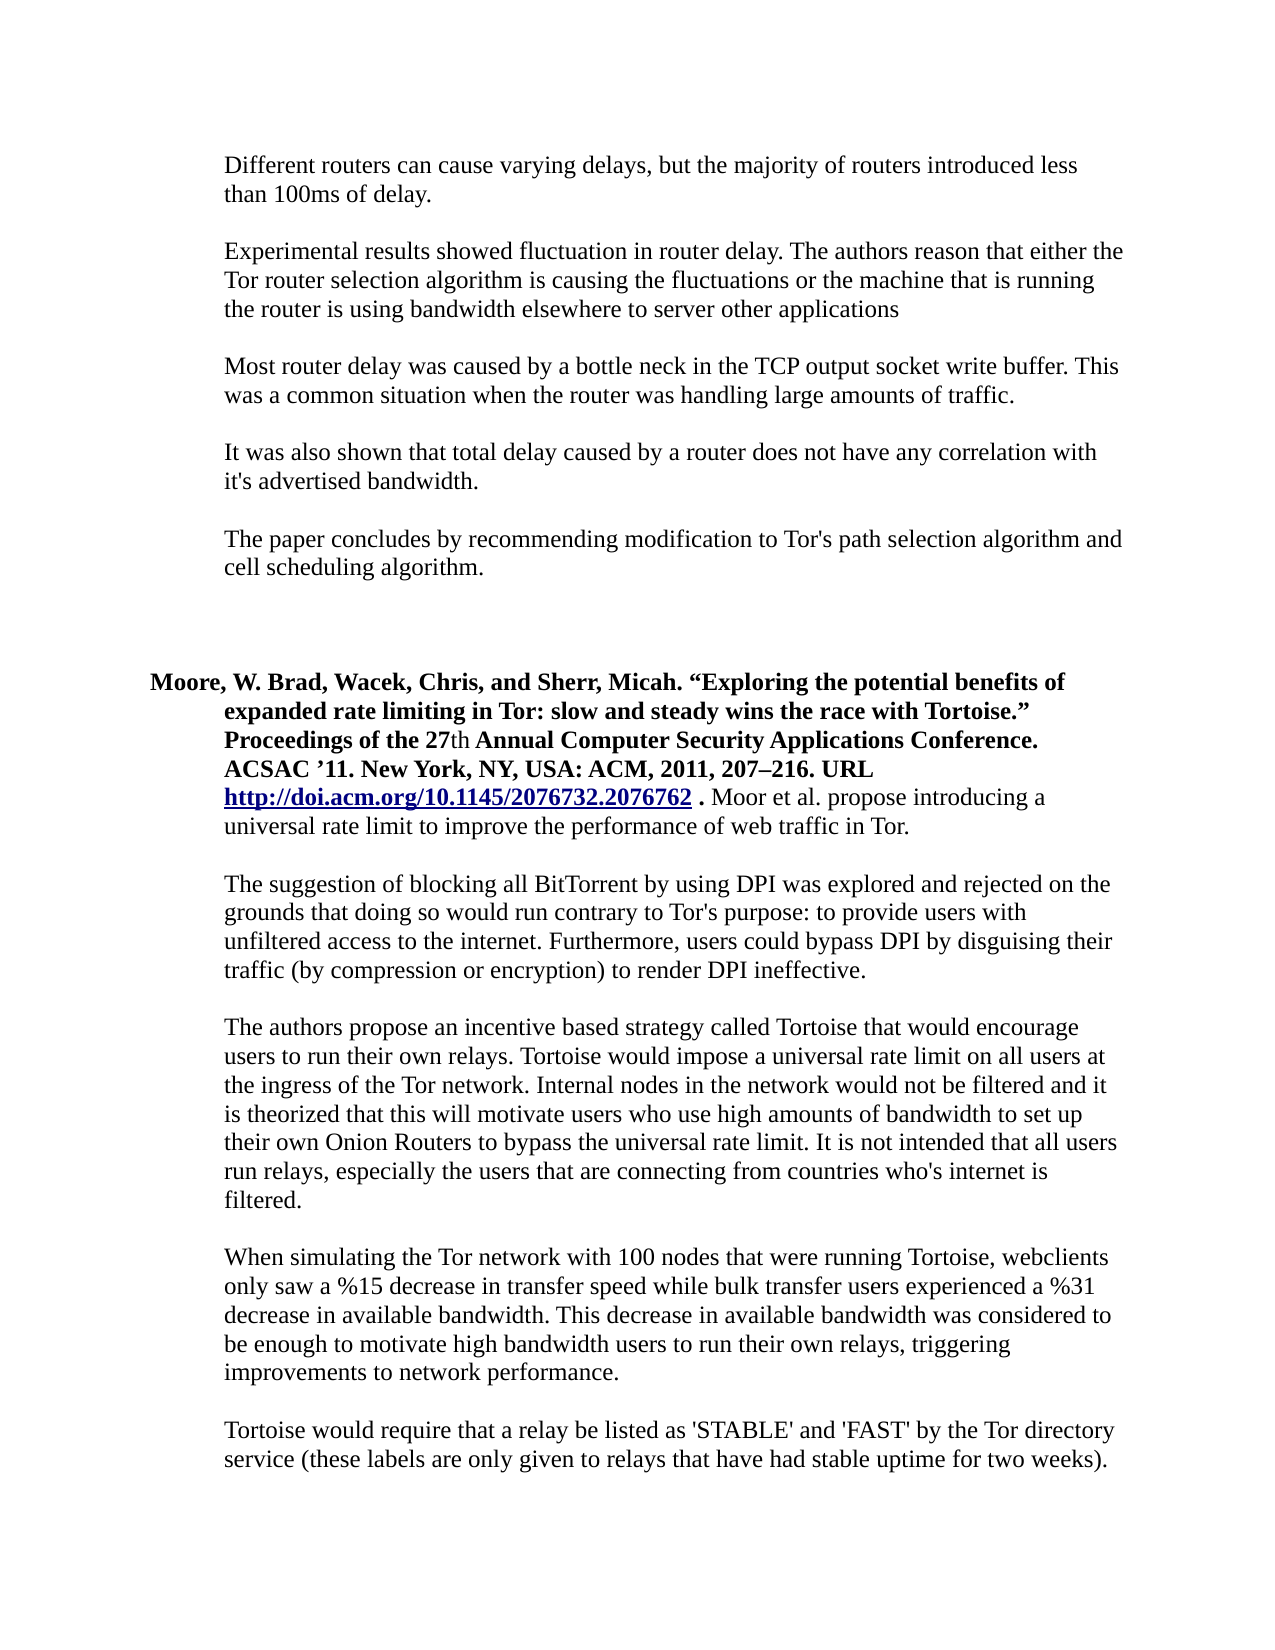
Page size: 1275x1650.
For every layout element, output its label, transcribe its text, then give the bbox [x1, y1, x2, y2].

text The suggestion of blocking all BitTorrent by using DPI was explored and rejected on the grounds that doing so would run contrary to Tor's purpose: to provide users with unfiltered access to the internet. Furthermore, users could bypass DPI by disguising their traffic (by compression or encryption) to render DPI ineffective. [224, 869, 1125, 984]
text Different routers can cause varying delays, but the majority of routers introduced less than 100ms of delay. [224, 150, 1125, 207]
text When simulating the Tor network with 100 nodes that were running Tortoise, webclients only saw a %15 decrease in transfer speed while bulk transfer users experienced a %31 decrease in available bandwidth. This decrease in available bandwidth was considered to be enough to motivate high bandwidth users to run their own relays, triggering improvements to network performance. [224, 1242, 1125, 1386]
text It was also shown that total delay caused by a router does not have any correlation with it's advertised bandwidth. [224, 437, 1125, 495]
text expanded rate limiting in Tor: slow and steady wins the race with Tortoise.” Proceedings of the 27th Annual Computer Security Applications Conference. ACSAC ’11. New York, NY, USA: ACM, 2011, 207–216. URL http://doi.acm.org/10.1145/2076732.2076762 . Moor et al. propose introducing a universal rate limit to improve the performance of web traffic in Tor. [224, 696, 1125, 840]
text Most router delay was caused by a bottle neck in the TCP output socket write buffer. This was a common situation when the router was handling large amounts of traffic. [224, 351, 1125, 409]
text Tortoise would require that a relay be listed as 'STABLE' and 'FAST' by the Tor directory service (these labels are only given to relays that have had stable uptime for two weeks). [224, 1415, 1125, 1472]
text Experimental results showed fluctuation in router delay. The authors reason that either the Tor router selection algorithm is causing the fluctuations or the machine that is running the router is using bandwidth elsewhere to server other applications [224, 236, 1125, 322]
text The authors propose an incentive based strategy called Tortoise that would encourage users to run their own relays. Tortoise would impose a universal rate limit on all users at the ingress of the Tor network. Internal nodes in the network would not be filtered and it is theorized that this will motivate users who use high amounts of bandwidth to set up their own Onion Routers to bypass the universal rate limit. It is not intended that all users run relays, especially the users that are connecting from countries who's internet is filtered. [224, 1012, 1125, 1214]
text Moore, W. Brad, Wacek, Chris, and Sherr, Micah. “Exploring the potential benefits of [150, 667, 1125, 696]
text The paper concludes by recommending modification to Tor's path selection algorithm and cell scheduling algorithm. [224, 524, 1125, 581]
